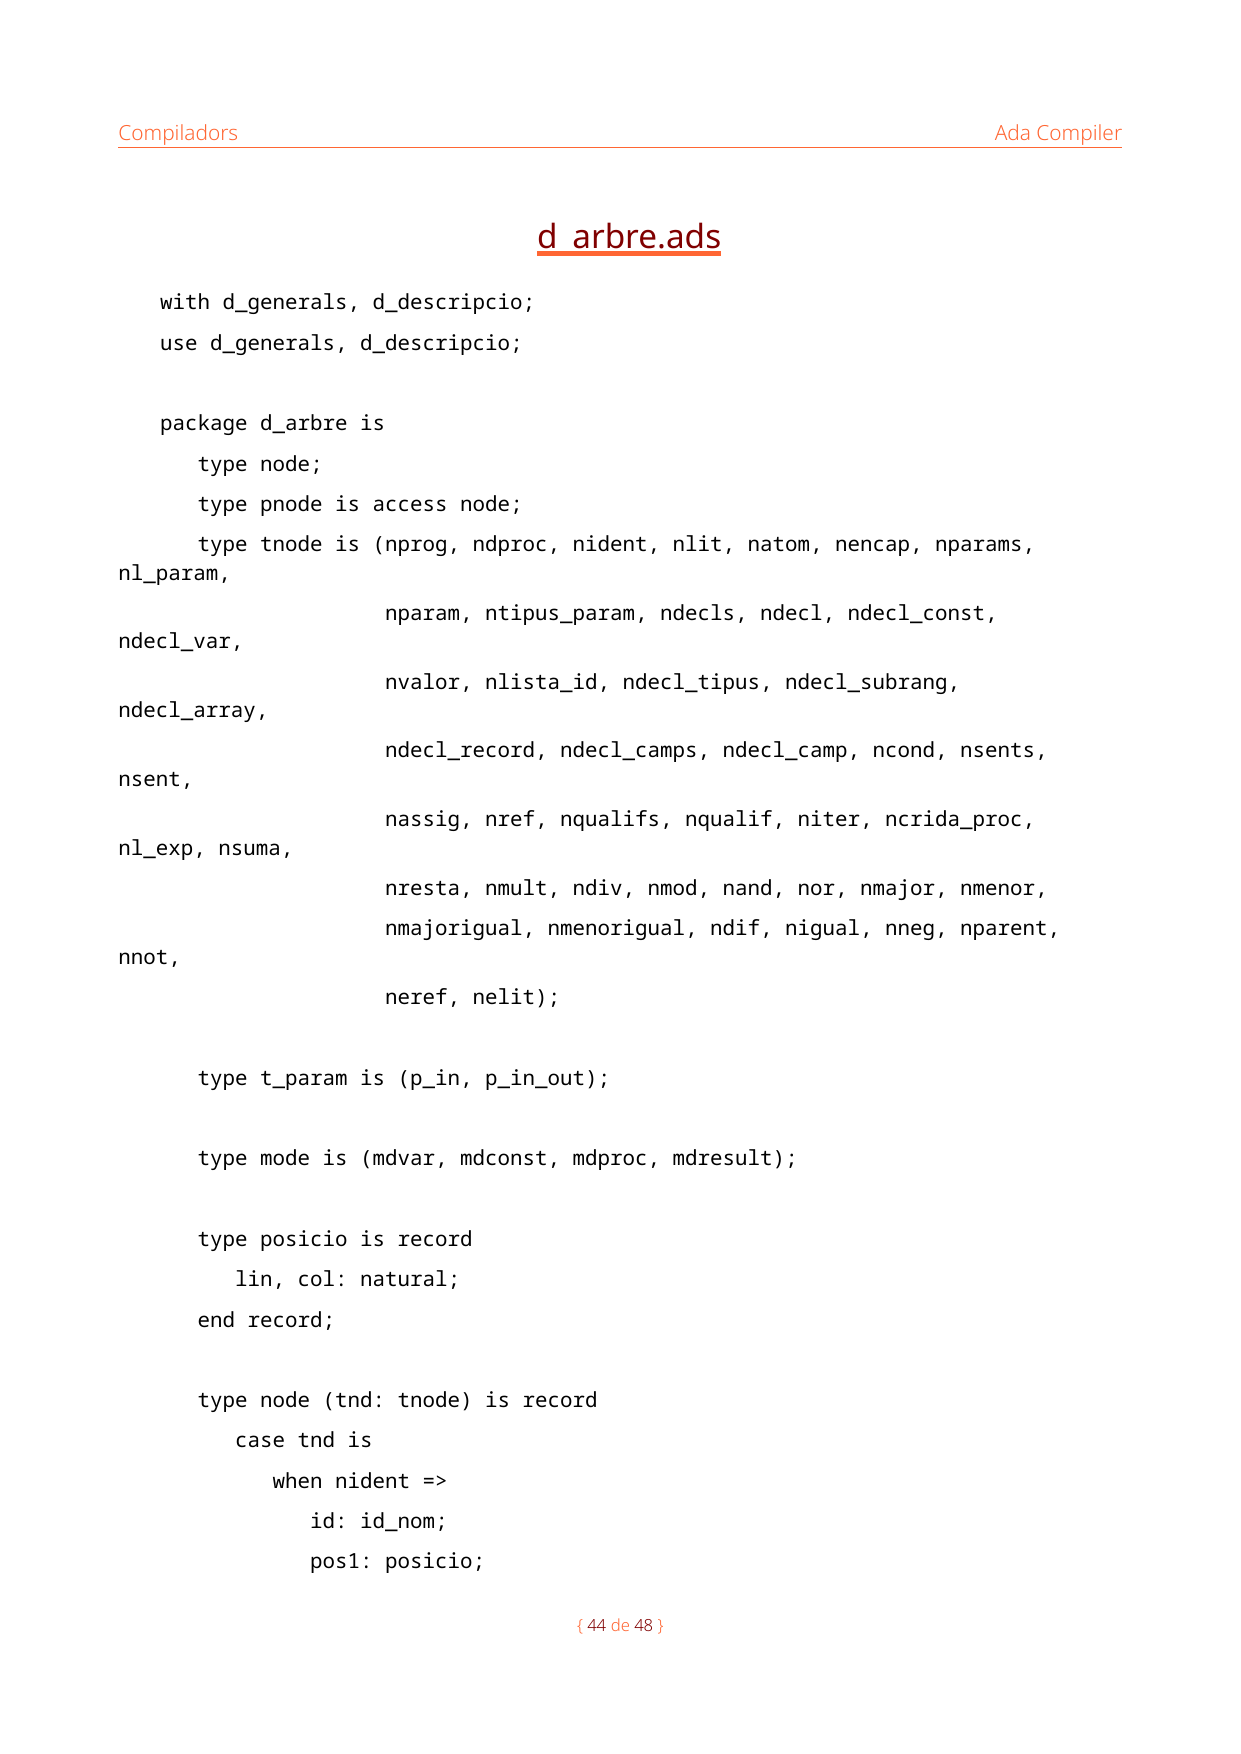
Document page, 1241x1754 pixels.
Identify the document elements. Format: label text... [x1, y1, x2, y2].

text pos1: posicio; [118, 1547, 1122, 1575]
text nassig, nref, nqualifs, nqualif, niter, ncrida_proc, nl_exp, nsuma, [118, 804, 1122, 861]
text type pnode is access node; [118, 489, 1122, 517]
text use d_generals, d_descripcio; [118, 328, 1122, 356]
subtitle d_arbre.ads [136, 212, 1122, 258]
text nresta, nmult, ndiv, nmod, nand, nor, nmajor, nmenor, [118, 873, 1122, 902]
text package d_arbre is [118, 408, 1122, 437]
text ndecl_record, ndecl_camps, ndecl_camp, ncond, nsents, nsent, [118, 736, 1122, 792]
text neref, nelit); [118, 982, 1122, 1011]
text nmajorigual, nmenorigual, ndif, nigual, nneg, nparent, nnot, [118, 913, 1122, 970]
text nvalor, nlista_id, ndecl_tipus, ndecl_subrang, ndecl_array, [118, 667, 1122, 724]
text type node; [118, 449, 1122, 477]
text with d_generals, d_descripcio; [118, 287, 1122, 316]
text nparam, ntipus_param, ndecls, ndecl, ndecl_const, ndecl_var, [118, 598, 1122, 655]
text case tnd is [118, 1426, 1122, 1454]
text type t_param is (p_in, p_in_out); [118, 1063, 1122, 1091]
text id: id_nom; [118, 1506, 1122, 1535]
text type node (tnd: tnode) is record [118, 1385, 1122, 1414]
text type posicio is record [118, 1224, 1122, 1252]
text type tnode is (nprog, ndproc, nident, nlit, natom, nencap, nparams, nl_param, [118, 529, 1122, 586]
text lin, col: natural; [118, 1264, 1122, 1293]
text type mode is (mdvar, mdconst, mdproc, mdresult); [118, 1143, 1122, 1172]
text end record; [118, 1305, 1122, 1333]
text when nident => [118, 1466, 1122, 1494]
